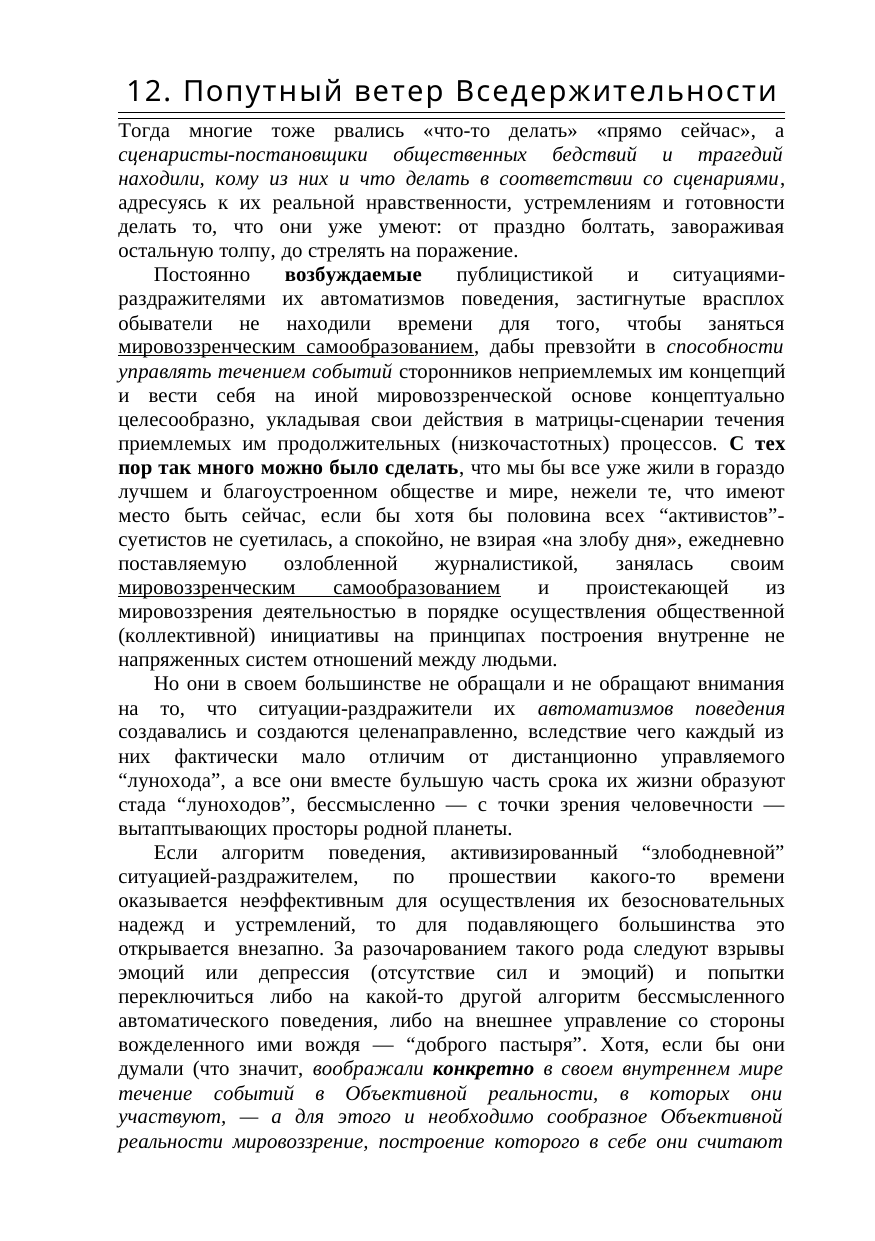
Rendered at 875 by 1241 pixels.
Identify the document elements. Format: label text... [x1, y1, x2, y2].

text Постоянно возбуждаемые публицистикой и ситуациями-раздражителями их автоматизмов поведения, застигнутые врасплох обыватели не находили времени для того, чтобы заняться мировоззренческим самообразованием, дабы превзойти в способности управлять течением событий сторонников неприемлемых им концепций и вести себя на иной мировоззренческой основе концептуально целесообразно, укладывая свои действия в матрицы-сценарии течения приемлемых им продолжительных (низкочастотных) процессов. С тех пор так много можно было сделать, что мы бы все уже жили в гораздо лучшем и благоустроенном обществе и мире, нежели те, что имеют место быть сейчас, если бы хотя бы половина всех “активистов”-суетистов не суетилась, а спокойно, не взирая «на злобу дня», ежедневно поставляемую озлобленной журналистикой, занялась своим мировоззренческим самообразованием и проистекающей из мировоззрения деятельностью в порядке осуществления общественной (коллективной) инициативы на принципах построения внутренне не напряженных систем отношений между людьми. [118, 262, 785, 671]
text Но они в своем большинстве не обращали и не обращают внимания на то, что ситуации-раздражители их автоматизмов поведения создавались и создаются целенаправленно, вследствие чего каждый из них фактически мало отличим от дистанционно управляемого “лунохода”, а все они вместе бульшую часть срока их жизни образуют стада “луноходов”, бессмысленно — с точки зрения человечности — вытаптывающих просторы родной планеты. [118, 671, 785, 840]
text Если алгоритм поведения, активизированный “злободневной” ситуацией-раздражителем, по прошествии какого-то времени оказывается неэффективным для осуществления их безосновательных надежд и устремлений, то для подавляющего большинства это открывается внезапно. За разочарованием такого рода следуют взрывы эмоций или депрессия (отсутствие сил и эмоций) и попытки переключиться либо на какой-то другой алгоритм бессмысленного автоматического поведения, либо на внешнее управление со стороны вожделенного ими вождя — “доброго пастыря”. Хотя, если бы они думали (что значит, воображали конкретно в своем внутреннем мире течение событий в Объективной реальности, в которых они участвуют, — а для этого и необходимо сообразное Объективной реальности мировоззрение, построение которого в себе они считают [118, 840, 785, 1152]
text Тогда многие тоже рвались «что-то делать» «прямо сейчас», а сценаристы-постановщики общественных бедствий и трагедий находили, кому из них и что делать в соответствии со сценариями, адресуясь к их реальной нравственности, устремлениям и готовности делать то, что они уже умеют: от праздно болтать, завораживая остальную толпу, до стрелять на поражение. [118, 119, 785, 262]
